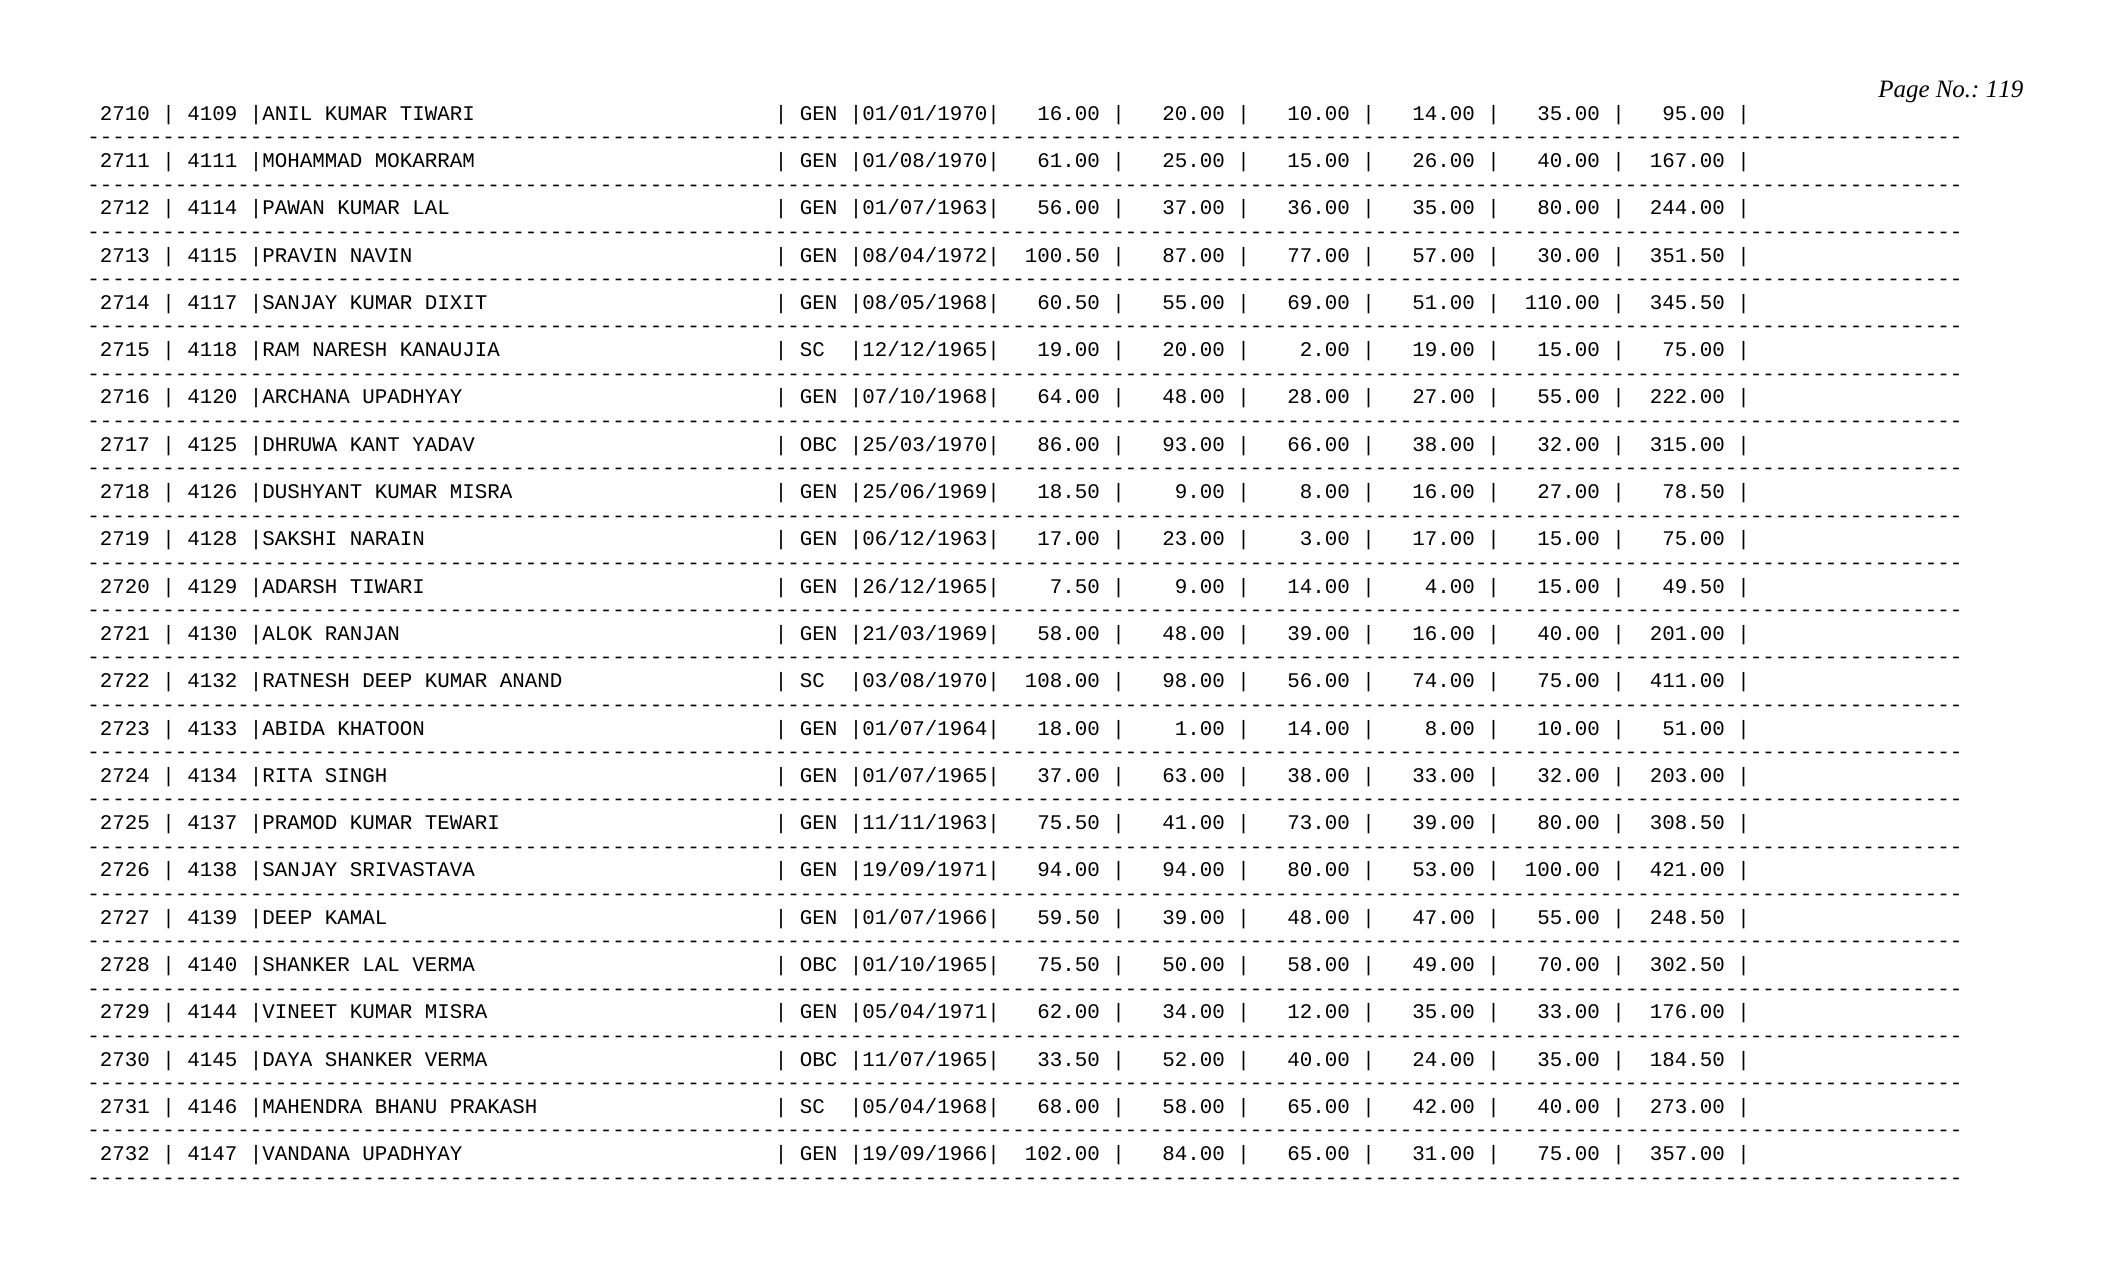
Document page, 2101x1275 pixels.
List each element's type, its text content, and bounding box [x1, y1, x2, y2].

text ------------------------------------------------------------------------------------------------------------------------------------------------------ [87, 1025, 2025, 1048]
text ------------------------------------------------------------------------------------------------------------------------------------------------------ [87, 836, 2025, 859]
text 2721 | 4130 |ALOK RANJAN | GEN |21/03/1969| 58.00 | 48.00 | 39.00 | 16.00 | 40.00 | 201.00 | [87, 623, 2025, 647]
text 2725 | 4137 |PRAMOD KUMAR TEWARI | GEN |11/11/1963| 75.50 | 41.00 | 73.00 | 39.00 | 80.00 | 308.50 | [87, 812, 2025, 836]
text ------------------------------------------------------------------------------------------------------------------------------------------------------ [87, 552, 2025, 576]
text 2727 | 4139 |DEEP KAMAL | GEN |01/07/1966| 59.50 | 39.00 | 48.00 | 47.00 | 55.00 | 248.50 | [87, 907, 2025, 930]
text ------------------------------------------------------------------------------------------------------------------------------------------------------ [87, 741, 2025, 765]
text 2716 | 4120 |ARCHANA UPADHYAY | GEN |07/10/1968| 64.00 | 48.00 | 28.00 | 27.00 | 55.00 | 222.00 | [87, 386, 2025, 410]
text 2717 | 4125 |DHRUWA KANT YADAV | OBC |25/03/1970| 86.00 | 93.00 | 66.00 | 38.00 | 32.00 | 315.00 | [87, 434, 2025, 457]
text 2710 | 4109 |ANIL KUMAR TIWARI | GEN |01/01/1970| 16.00 | 20.00 | 10.00 | 14.00 | 35.00 | 95.00 | [87, 103, 2025, 126]
text 2713 | 4115 |PRAVIN NAVIN | GEN |08/04/1972| 100.50 | 87.00 | 77.00 | 57.00 | 30.00 | 351.50 | [87, 244, 2025, 268]
text ------------------------------------------------------------------------------------------------------------------------------------------------------ [87, 174, 2025, 197]
text 2732 | 4147 |VANDANA UPADHYAY | GEN |19/09/1966| 102.00 | 84.00 | 65.00 | 31.00 | 75.00 | 357.00 | [87, 1143, 2025, 1167]
text 2711 | 4111 |MOHAMMAD MOKARRAM | GEN |01/08/1970| 61.00 | 25.00 | 15.00 | 26.00 | 40.00 | 167.00 | [87, 150, 2025, 174]
text ------------------------------------------------------------------------------------------------------------------------------------------------------ [87, 883, 2025, 907]
text 2720 | 4129 |ADARSH TIWARI | GEN |26/12/1965| 7.50 | 9.00 | 14.00 | 4.00 | 15.00 | 49.50 | [87, 576, 2025, 599]
text 2731 | 4146 |MAHENDRA BHANU PRAKASH | SC |05/04/1968| 68.00 | 58.00 | 65.00 | 42.00 | 40.00 | 273.00 | [87, 1096, 2025, 1119]
text ------------------------------------------------------------------------------------------------------------------------------------------------------ [87, 410, 2025, 434]
text ------------------------------------------------------------------------------------------------------------------------------------------------------ [87, 316, 2025, 339]
text ------------------------------------------------------------------------------------------------------------------------------------------------------ [87, 126, 2025, 150]
text ------------------------------------------------------------------------------------------------------------------------------------------------------ [87, 268, 2025, 292]
text ------------------------------------------------------------------------------------------------------------------------------------------------------ [87, 978, 2025, 1001]
text ------------------------------------------------------------------------------------------------------------------------------------------------------ [87, 647, 2025, 670]
text 2719 | 4128 |SAKSHI NARAIN | GEN |06/12/1963| 17.00 | 23.00 | 3.00 | 17.00 | 15.00 | 75.00 | [87, 528, 2025, 552]
text ------------------------------------------------------------------------------------------------------------------------------------------------------ [87, 694, 2025, 717]
text 2730 | 4145 |DAYA SHANKER VERMA | OBC |11/07/1965| 33.50 | 52.00 | 40.00 | 24.00 | 35.00 | 184.50 | [87, 1048, 2025, 1072]
text ------------------------------------------------------------------------------------------------------------------------------------------------------ [87, 1119, 2025, 1143]
text ------------------------------------------------------------------------------------------------------------------------------------------------------ [87, 930, 2025, 954]
text 2724 | 4134 |RITA SINGH | GEN |01/07/1965| 37.00 | 63.00 | 38.00 | 33.00 | 32.00 | 203.00 | [87, 765, 2025, 788]
text ------------------------------------------------------------------------------------------------------------------------------------------------------ [87, 363, 2025, 386]
text 2718 | 4126 |DUSHYANT KUMAR MISRA | GEN |25/06/1969| 18.50 | 9.00 | 8.00 | 16.00 | 27.00 | 78.50 | [87, 481, 2025, 505]
text ------------------------------------------------------------------------------------------------------------------------------------------------------ [87, 457, 2025, 481]
text 2714 | 4117 |SANJAY KUMAR DIXIT | GEN |08/05/1968| 60.50 | 55.00 | 69.00 | 51.00 | 110.00 | 345.50 | [87, 292, 2025, 316]
text ------------------------------------------------------------------------------------------------------------------------------------------------------ [87, 1072, 2025, 1096]
text ------------------------------------------------------------------------------------------------------------------------------------------------------ [87, 1167, 2025, 1190]
text ------------------------------------------------------------------------------------------------------------------------------------------------------ [87, 221, 2025, 244]
text 2729 | 4144 |VINEET KUMAR MISRA | GEN |05/04/1971| 62.00 | 34.00 | 12.00 | 35.00 | 33.00 | 176.00 | [87, 1001, 2025, 1025]
text 2722 | 4132 |RATNESH DEEP KUMAR ANAND | SC |03/08/1970| 108.00 | 98.00 | 56.00 | 74.00 | 75.00 | 411.00 | [87, 670, 2025, 694]
text 2712 | 4114 |PAWAN KUMAR LAL | GEN |01/07/1963| 56.00 | 37.00 | 36.00 | 35.00 | 80.00 | 244.00 | [87, 197, 2025, 221]
text 2715 | 4118 |RAM NARESH KANAUJIA | SC |12/12/1965| 19.00 | 20.00 | 2.00 | 19.00 | 15.00 | 75.00 | [87, 339, 2025, 363]
text ------------------------------------------------------------------------------------------------------------------------------------------------------ [87, 505, 2025, 528]
text 2726 | 4138 |SANJAY SRIVASTAVA | GEN |19/09/1971| 94.00 | 94.00 | 80.00 | 53.00 | 100.00 | 421.00 | [87, 859, 2025, 883]
text ------------------------------------------------------------------------------------------------------------------------------------------------------ [87, 788, 2025, 812]
text 2723 | 4133 |ABIDA KHATOON | GEN |01/07/1964| 18.00 | 1.00 | 14.00 | 8.00 | 10.00 | 51.00 | [87, 717, 2025, 741]
text 2728 | 4140 |SHANKER LAL VERMA | OBC |01/10/1965| 75.50 | 50.00 | 58.00 | 49.00 | 70.00 | 302.50 | [87, 954, 2025, 978]
text ------------------------------------------------------------------------------------------------------------------------------------------------------ [87, 599, 2025, 623]
